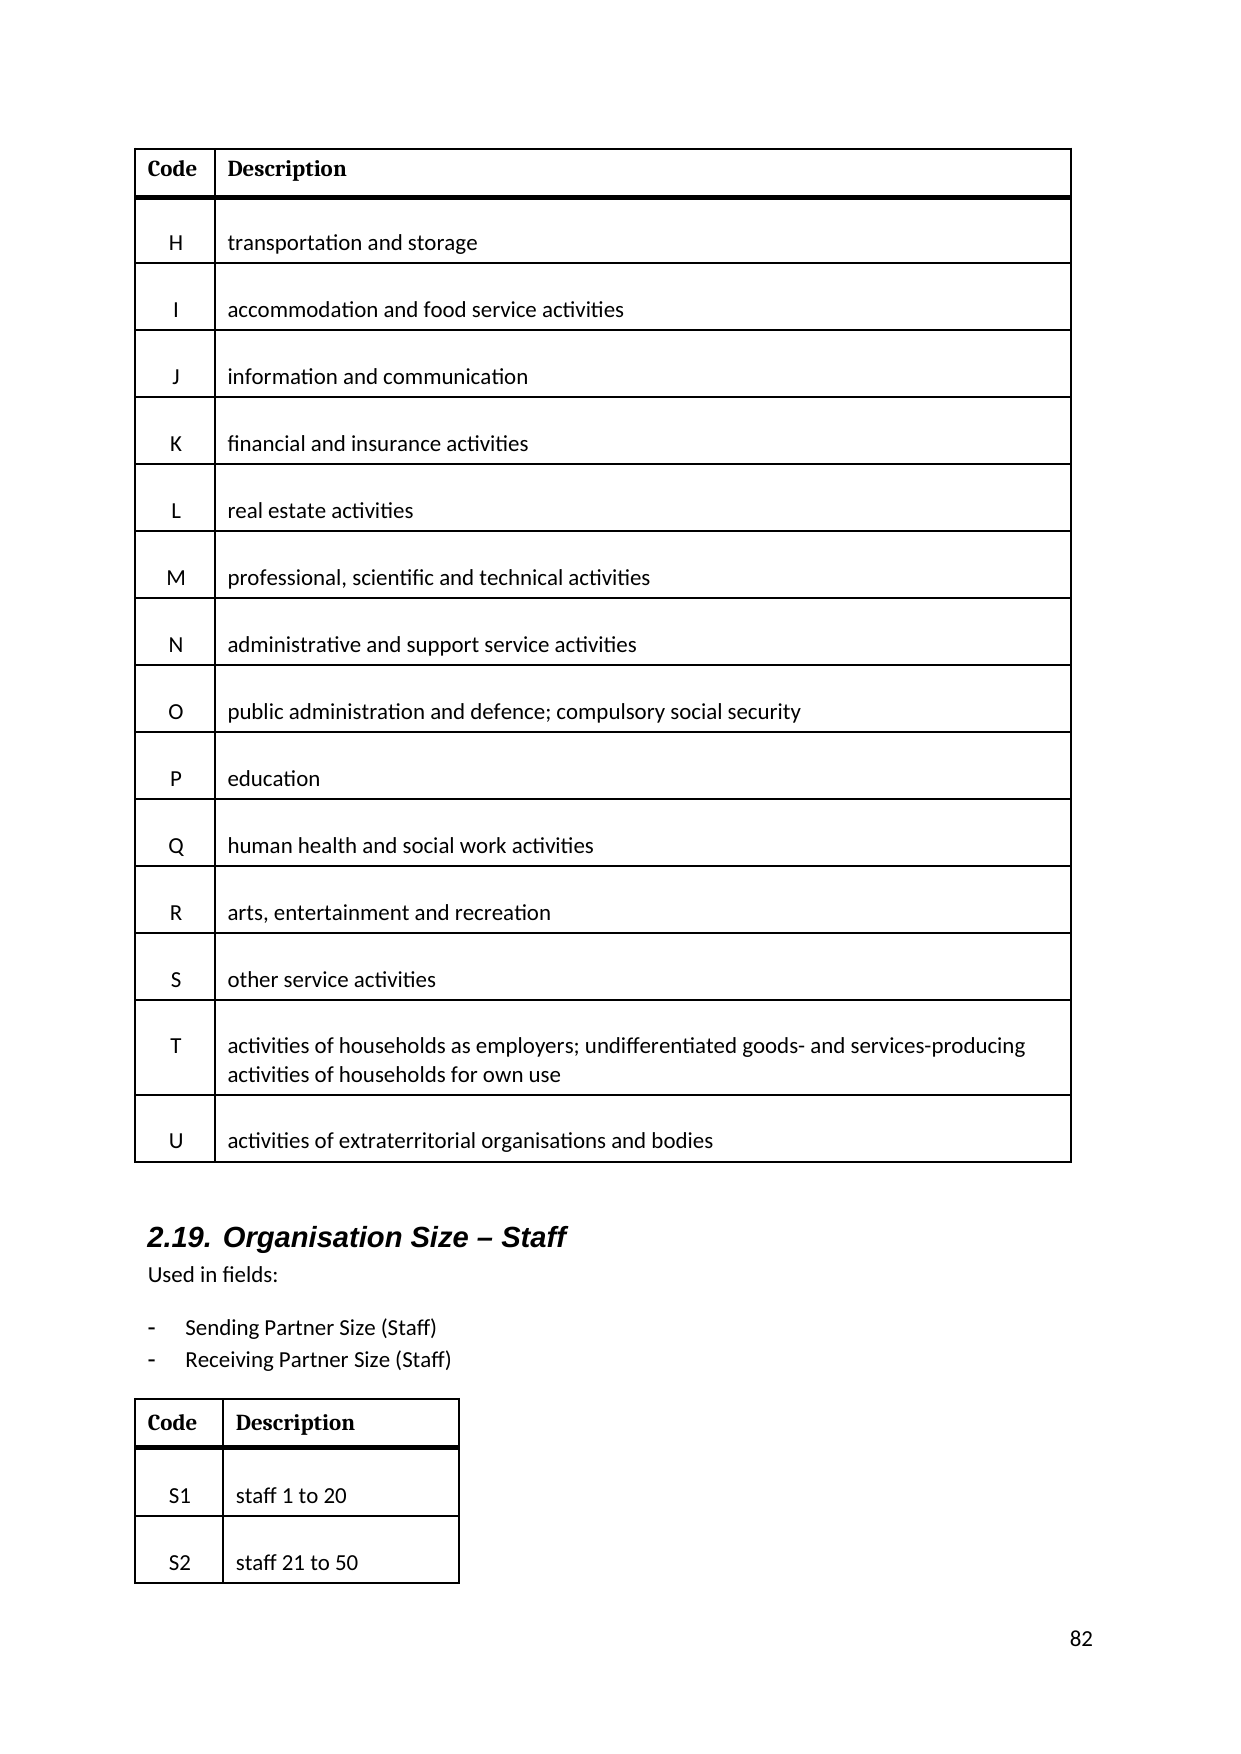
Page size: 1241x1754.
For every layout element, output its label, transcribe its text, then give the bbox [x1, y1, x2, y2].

table_cell P [136, 733, 214, 798]
table_cell O [136, 666, 214, 731]
text Used in fields: [148, 1260, 1093, 1288]
table_cell information and communication [216, 331, 1070, 396]
table_cell M [136, 532, 214, 597]
table_header Code [136, 1400, 222, 1445]
table_header Description [216, 150, 1070, 195]
table_cell accommodation and food service activities [216, 264, 1070, 329]
table_cell financial and insurance activities [216, 398, 1070, 463]
table_cell education [216, 733, 1070, 798]
table_cell H [136, 200, 214, 262]
table_cell L [136, 465, 214, 530]
table_cell K [136, 398, 214, 463]
list Sending Partner Size (Staff) [148, 1313, 1093, 1341]
table_cell real estate activities [216, 465, 1070, 530]
list Receiving Partner Size (Staff) [148, 1345, 1093, 1373]
table_cell I [136, 264, 214, 329]
table_cell transportation and storage [216, 200, 1070, 262]
table_cell N [136, 599, 214, 664]
table_cell U [136, 1096, 214, 1161]
table_cell activities of extraterritorial organisations and bodies [216, 1096, 1070, 1161]
table_cell staff 1 to 20 [224, 1450, 458, 1515]
table_header Code [136, 150, 214, 195]
table_cell other service activities [216, 934, 1070, 999]
table_cell T [136, 1001, 214, 1094]
table_cell activities of households as employers; undifferentiated goods- and services-producing activities of households for own use [216, 1001, 1070, 1094]
table_header Description [224, 1400, 458, 1445]
subtitle Organisation Size – Staff [147, 1220, 1093, 1253]
table_cell arts, entertainment and recreation [216, 867, 1070, 932]
table_cell professional, scientific and technical activities [216, 532, 1070, 597]
table_cell administrative and support service activities [216, 599, 1070, 664]
table_cell S2 [136, 1517, 222, 1582]
table_cell R [136, 867, 214, 932]
table_cell human health and social work activities [216, 800, 1070, 865]
table_cell Q [136, 800, 214, 865]
table_cell S1 [136, 1450, 222, 1515]
table_cell staff 21 to 50 [224, 1517, 458, 1582]
table_cell public administration and defence; compulsory social security [216, 666, 1070, 731]
table_cell S [136, 934, 214, 999]
table_cell J [136, 331, 214, 396]
